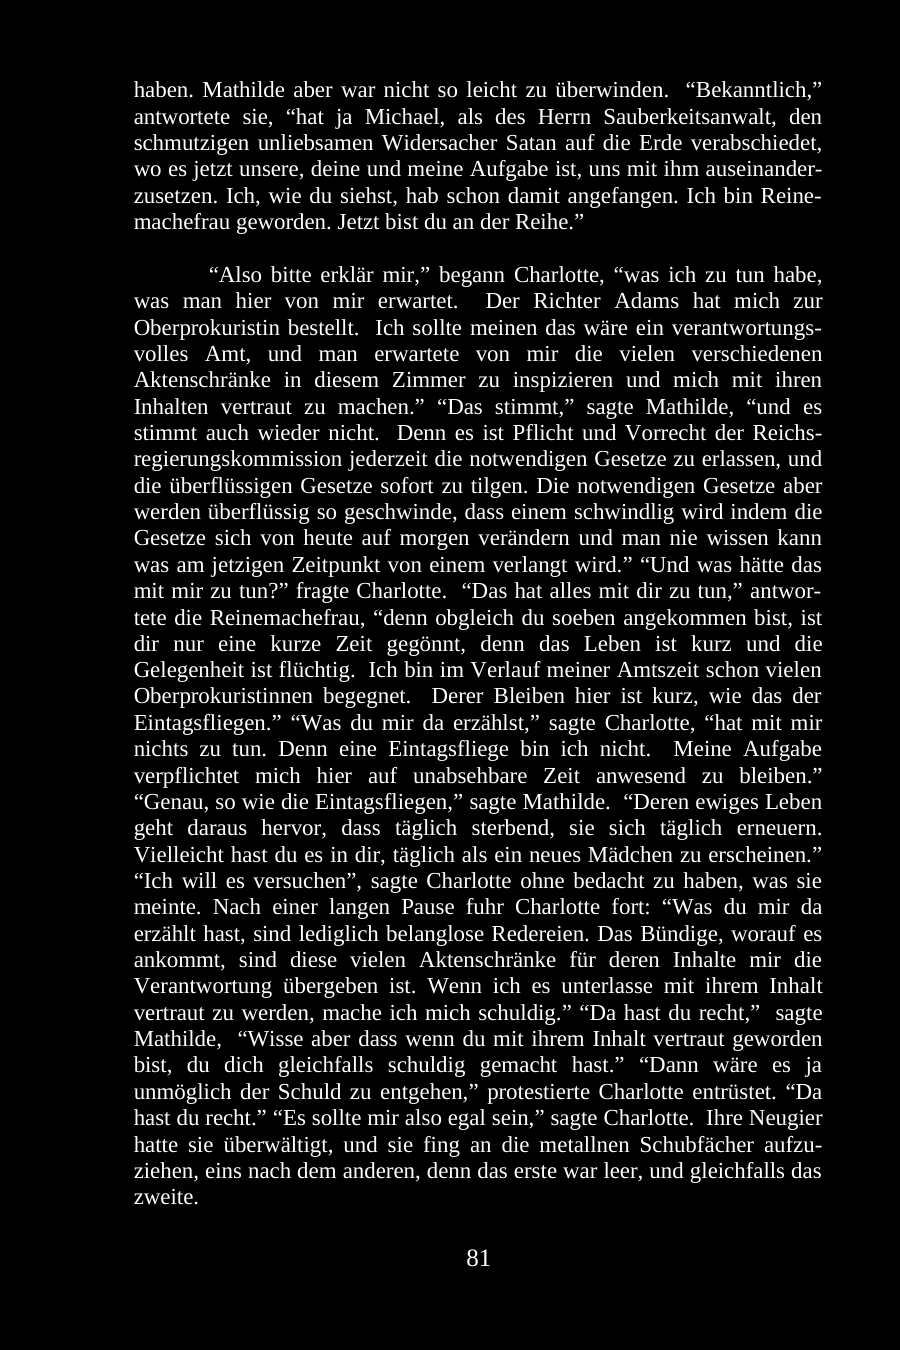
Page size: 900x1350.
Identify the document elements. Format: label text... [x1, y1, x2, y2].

text “Also bitte erklär mir,” begann Charlotte, “was ich zu tun habe, was man hier von mir erwartet. Der Richter Adams hat mich zur Oberprokuristin bestellt. Ich sollte meinen das wäre ein verantwortungs-volles Amt, und man erwartete von mir die vielen verschiedenen Aktenschränke in diesem Zimmer zu inspizieren und mich mit ihren Inhalten vertraut zu machen.” “Das stimmt,” sagte Mathilde, “und es stimmt auch wieder nicht. Denn es ist Pflicht und Vorrecht der Reichs-regierungskommission jederzeit die notwendigen Gesetze zu erlassen, und die überflüssigen Gesetze sofort zu tilgen. Die notwendigen Gesetze aber werden überflüssig so geschwinde, dass einem schwindlig wird indem die Gesetze sich von heute auf morgen verändern und man nie wissen kann was am jetzigen Zeitpunkt von einem verlangt wird.” “Und was hätte das mit mir zu tun?” fragte Charlotte. “Das hat alles mit dir zu tun,” antwor-tete die Reinemachefrau, “denn obgleich du soeben angekommen bist, ist dir nur eine kurze Zeit gegönnt, denn das Leben ist kurz und die Gelegenheit ist flüchtig. Ich bin im Verlauf meiner Amtszeit schon vielen Oberprokuristinnen begegnet. Derer Bleiben hier ist kurz, wie das der Eintagsfliegen.” “Was du mir da erzählst,” sagte Charlotte, “hat mit mir nichts zu tun. Denn eine Eintagsfliege bin ich nicht. Meine Aufgabe verpflichtet mich hier auf unabsehbare Zeit anwesend zu bleiben.” “Genau, so wie die Eintagsfliegen,” sagte Mathilde. “Deren ewiges Leben geht daraus hervor, dass täglich sterbend, sie sich täglich erneuern. Vielleicht hast du es in dir, täglich als ein neues Mädchen zu erscheinen.” “Ich will es versuchen”, sagte Charlotte ohne bedacht zu haben, was sie meinte. Nach einer langen Pause fuhr Charlotte fort: “Was du mir da erzählt hast, sind lediglich belanglose Redereien. Das Bündige, worauf es ankommt, sind diese vielen Aktenschränke für deren Inhalte mir die Verantwortung übergeben ist. Wenn ich es unterlasse mit ihrem Inhalt vertraut zu werden, mache ich mich schuldig.” “Da hast du recht,” sagte Mathilde, “Wisse aber dass wenn du mit ihrem Inhalt vertraut geworden bist, du dich gleichfalls schuldig gemacht hast.” “Dann wäre es ja unmöglich der Schuld zu entgehen,” protestierte Charlotte entrüstet. “Da hast du recht.” “Es sollte mir also egal sein,” sagte Charlotte. Ihre Neugier hatte sie überwältigt, und sie fing an die metallnen Schubfächer aufzu-ziehen, eins nach dem anderen, denn das erste war leer, und gleichfalls das zweite. [133, 261, 823, 1210]
text haben. Mathilde aber war nicht so leicht zu überwinden. “Bekanntlich,” antwortete sie, “hat ja Michael, als des Herrn Sauberkeitsanwalt, den schmutzigen unliebsamen Widersacher Satan auf die Erde verabschiedet, wo es jetzt unsere, deine und meine Aufgabe ist, uns mit ihm auseinander-zusetzen. Ich, wie du siehst, hab schon damit angefangen. Ich bin Reine-machefrau geworden. Jetzt bist du an der Reihe.” [133, 76, 823, 234]
